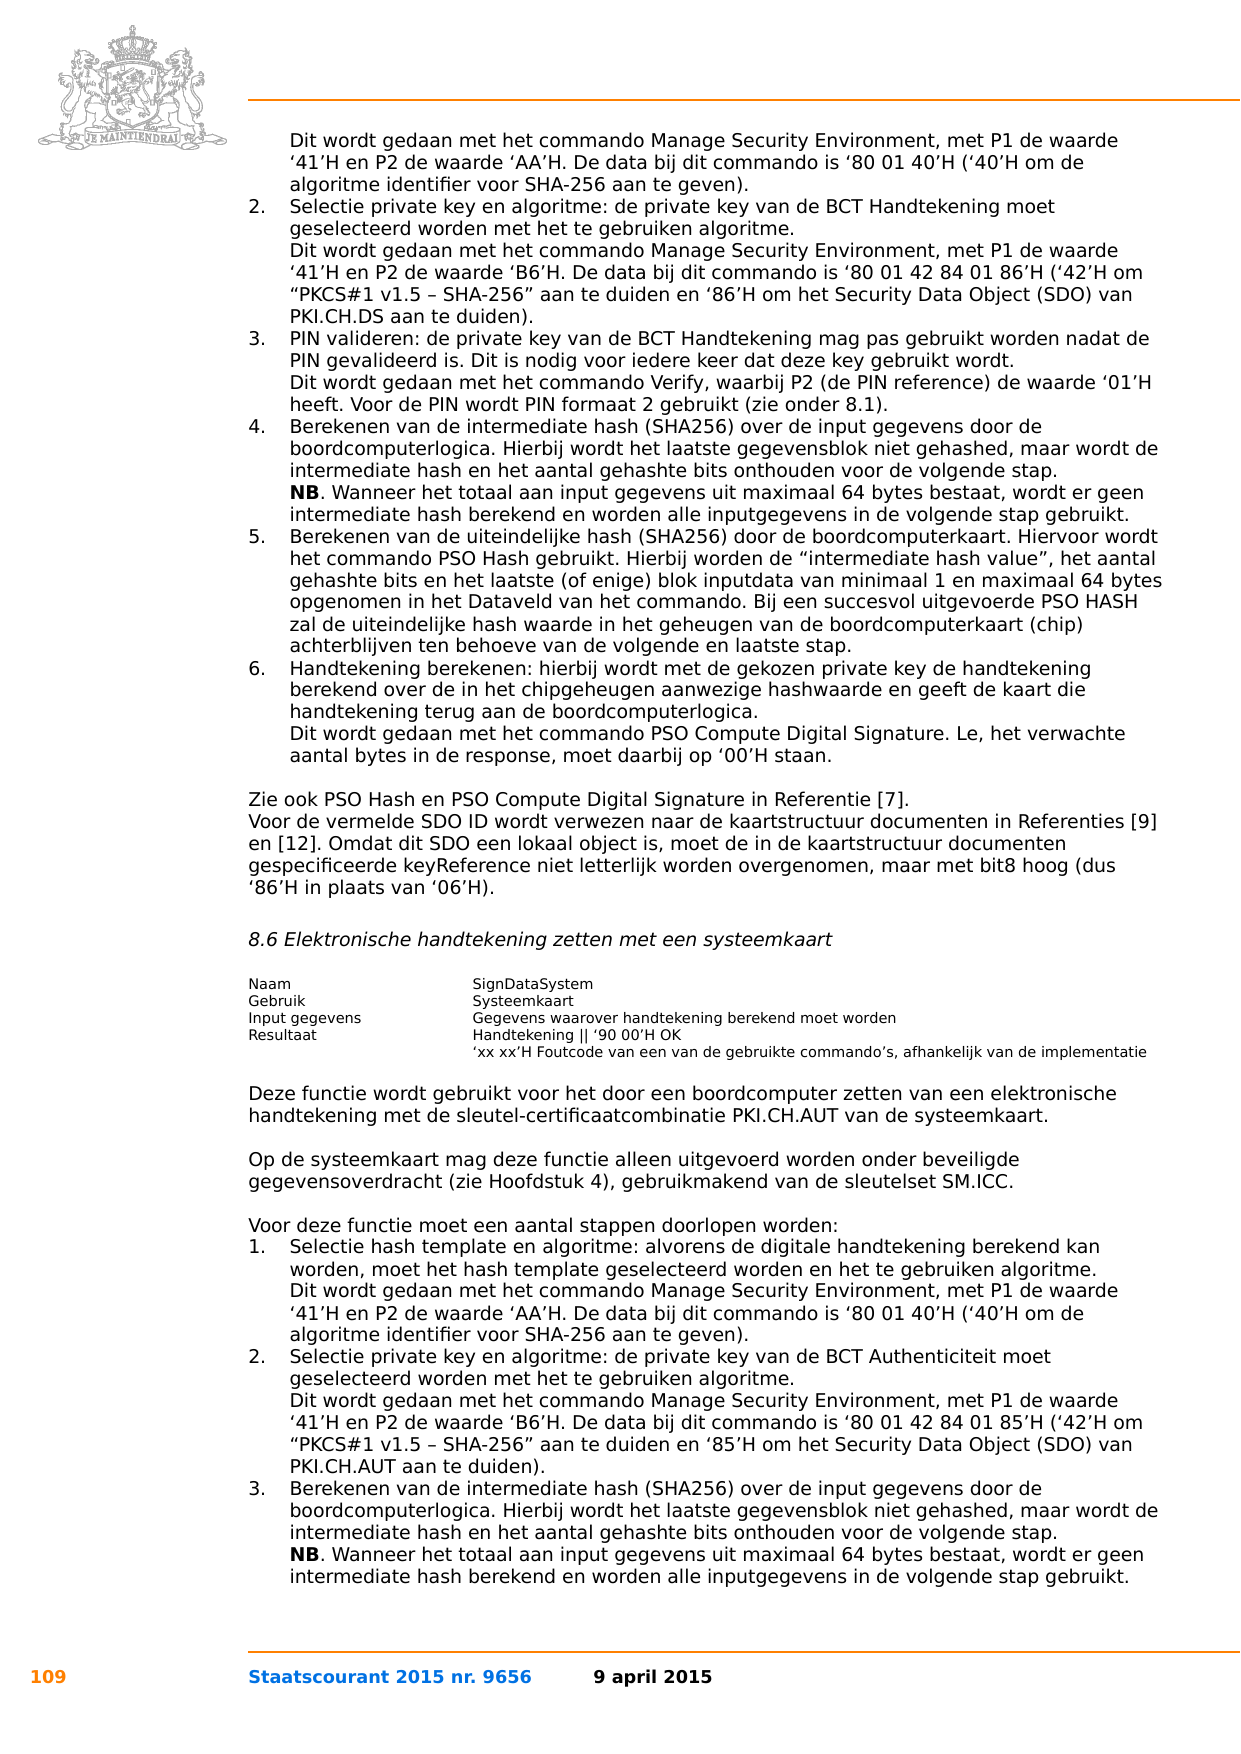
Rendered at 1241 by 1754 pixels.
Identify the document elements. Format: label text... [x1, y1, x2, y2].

text Dit wordt gedaan met het commando PSO Compute Digital Signature. Le, het verwachte aantal bytes in de response, moet daarbij op ‘00’H staan. [289, 723, 1163, 767]
text 6. Handtekening berekenen: hierbij wordt met de gekozen private key de handtekening berekend over de in het chipgeheugen aanwezige hashwaarde en geeft de kaart die handtekening terug aan de boordcomputerlogica. [248, 657, 1163, 723]
text Zie ook PSO Hash en PSO Compute Digital Signature in Referentie [7]. [248, 789, 1163, 811]
table_cell Gegevens waarover handtekening berekend moet worden [467, 1010, 1163, 1027]
table_cell Resultaat [248, 1027, 467, 1061]
table_cell Input gegevens [248, 1010, 467, 1027]
text 3. Berekenen van de intermediate hash (SHA256) over de input gegevens door de boordcomputerlogica. Hierbij wordt het laatste gegevensblok niet gehashed, maar wordt de intermediate hash en het aantal gehashte bits onthouden voor de volgende stap. [248, 1478, 1163, 1544]
text Dit wordt gedaan met het commando Manage Security Environment, met P1 de waarde ‘41’H en P2 de waarde ‘AA’H. De data bij dit commando is ‘80 01 40’H (‘40’H om de algoritme identifier voor SHA-256 aan te geven). [289, 130, 1163, 196]
text Dit wordt gedaan met het commando Manage Security Environment, met P1 de waarde ‘41’H en P2 de waarde ‘B6’H. De data bij dit commando is ‘80 01 42 84 01 85’H (‘42’H om “PKCS#1 v1.5 – SHA-256” aan te duiden en ‘85’H om het Security Data Object (SDO) van PKI.CH.AUT aan te duiden). [289, 1390, 1163, 1478]
table_cell Handtekening || ‘90 00’H OK ‘xx xx’H Foutcode van een van de gebruikte commando’s, afhankelijk van de implementatie [467, 1027, 1163, 1061]
text NB. Wanneer het totaal aan input gegevens uit maximaal 64 bytes bestaat, wordt er geen intermediate hash berekend en worden alle inputgegevens in de volgende stap gebruikt. [289, 1544, 1163, 1588]
picture [38, 25, 227, 150]
text Voor deze functie moet een aantal stappen doorlopen worden: [248, 1214, 1163, 1236]
text Voor de vermelde SDO ID wordt verwezen naar de kaartstructuur documenten in Referenties [9] en [12]. Omdat dit SDO een lokaal object is, moet de in de kaartstructuur documenten gespecificeerde keyReference niet letterlijk worden overgenomen, maar met bit8 hoog (dus ‘86’H in plaats van ‘06’H). [248, 811, 1163, 899]
text Dit wordt gedaan met het commando Manage Security Environment, met P1 de waarde ‘41’H en P2 de waarde ‘AA’H. De data bij dit commando is ‘80 01 40’H (‘40’H om de algoritme identifier voor SHA-256 aan te geven). [289, 1280, 1163, 1346]
text 1. Selectie hash template en algoritme: alvorens de digitale handtekening berekend kan worden, moet het hash template geselecteerd worden en het te gebruiken algoritme. [248, 1236, 1163, 1280]
text 4. Berekenen van de intermediate hash (SHA256) over de input gegevens door de boordcomputerlogica. Hierbij wordt het laatste gegevensblok niet gehashed, maar wordt de intermediate hash en het aantal gehashte bits onthouden voor de volgende stap. [248, 416, 1163, 482]
text Dit wordt gedaan met het commando Manage Security Environment, met P1 de waarde ‘41’H en P2 de waarde ‘B6’H. De data bij dit commando is ‘80 01 42 84 01 86’H (‘42’H om “PKCS#1 v1.5 – SHA-256” aan te duiden en ‘86’H om het Security Data Object (SDO) van PKI.CH.DS aan te duiden). [289, 240, 1163, 328]
table_cell Gebruik [248, 993, 467, 1010]
table_cell Systeemkaart [467, 993, 1163, 1010]
text Dit wordt gedaan met het commando Verify, waarbij P2 (de PIN reference) de waarde ‘01’H heeft. Voor de PIN wordt PIN formaat 2 gebruikt (zie onder 8.1). [289, 372, 1163, 416]
text NB. Wanneer het totaal aan input gegevens uit maximaal 64 bytes bestaat, wordt er geen intermediate hash berekend en worden alle inputgegevens in de volgende stap gebruikt. [289, 482, 1163, 526]
text 2. Selectie private key en algoritme: de private key van de BCT Handtekening moet geselecteerd worden met het te gebruiken algoritme. [248, 196, 1163, 240]
text 2. Selectie private key en algoritme: de private key van de BCT Authenticiteit moet geselecteerd worden met het te gebruiken algoritme. [248, 1346, 1163, 1390]
text 3. PIN valideren: de private key van de BCT Handtekening mag pas gebruikt worden nadat de PIN gevalideerd is. Dit is nodig voor iedere keer dat deze key gebruikt wordt. [248, 328, 1163, 372]
subtitle 8.6 Elektronische handtekening zetten met een systeemkaart [248, 929, 1163, 951]
text 5. Berekenen van de uiteindelijke hash (SHA256) door de boordcomputerkaart. Hiervoor wordt het commando PSO Hash gebruikt. Hierbij worden de “intermediate hash value”, het aantal gehashte bits en het laatste (of enige) blok inputdata van minimaal 1 en maximaal 64 bytes opgenomen in het Dataveld van het commando. Bij een succesvol uitgevoerde PSO HASH zal de uiteindelijke hash waarde in het geheugen van de boordcomputerkaart (chip) achterblijven ten behoeve van de volgende en laatste stap. [248, 526, 1163, 657]
table_header SignDataSystem [467, 976, 1163, 993]
text Deze functie wordt gebruikt voor het door een boordcomputer zetten van een elektronische handtekening met de sleutel-certificaatcombinatie PKI.CH.AUT van de systeemkaart. [248, 1083, 1163, 1127]
table_header Naam [248, 976, 467, 993]
text Op de systeemkaart mag deze functie alleen uitgevoerd worden onder beveiligde gegevensoverdracht (zie Hoofdstuk 4), gebruikmakend van de sleutelset SM.ICC. [248, 1149, 1163, 1193]
